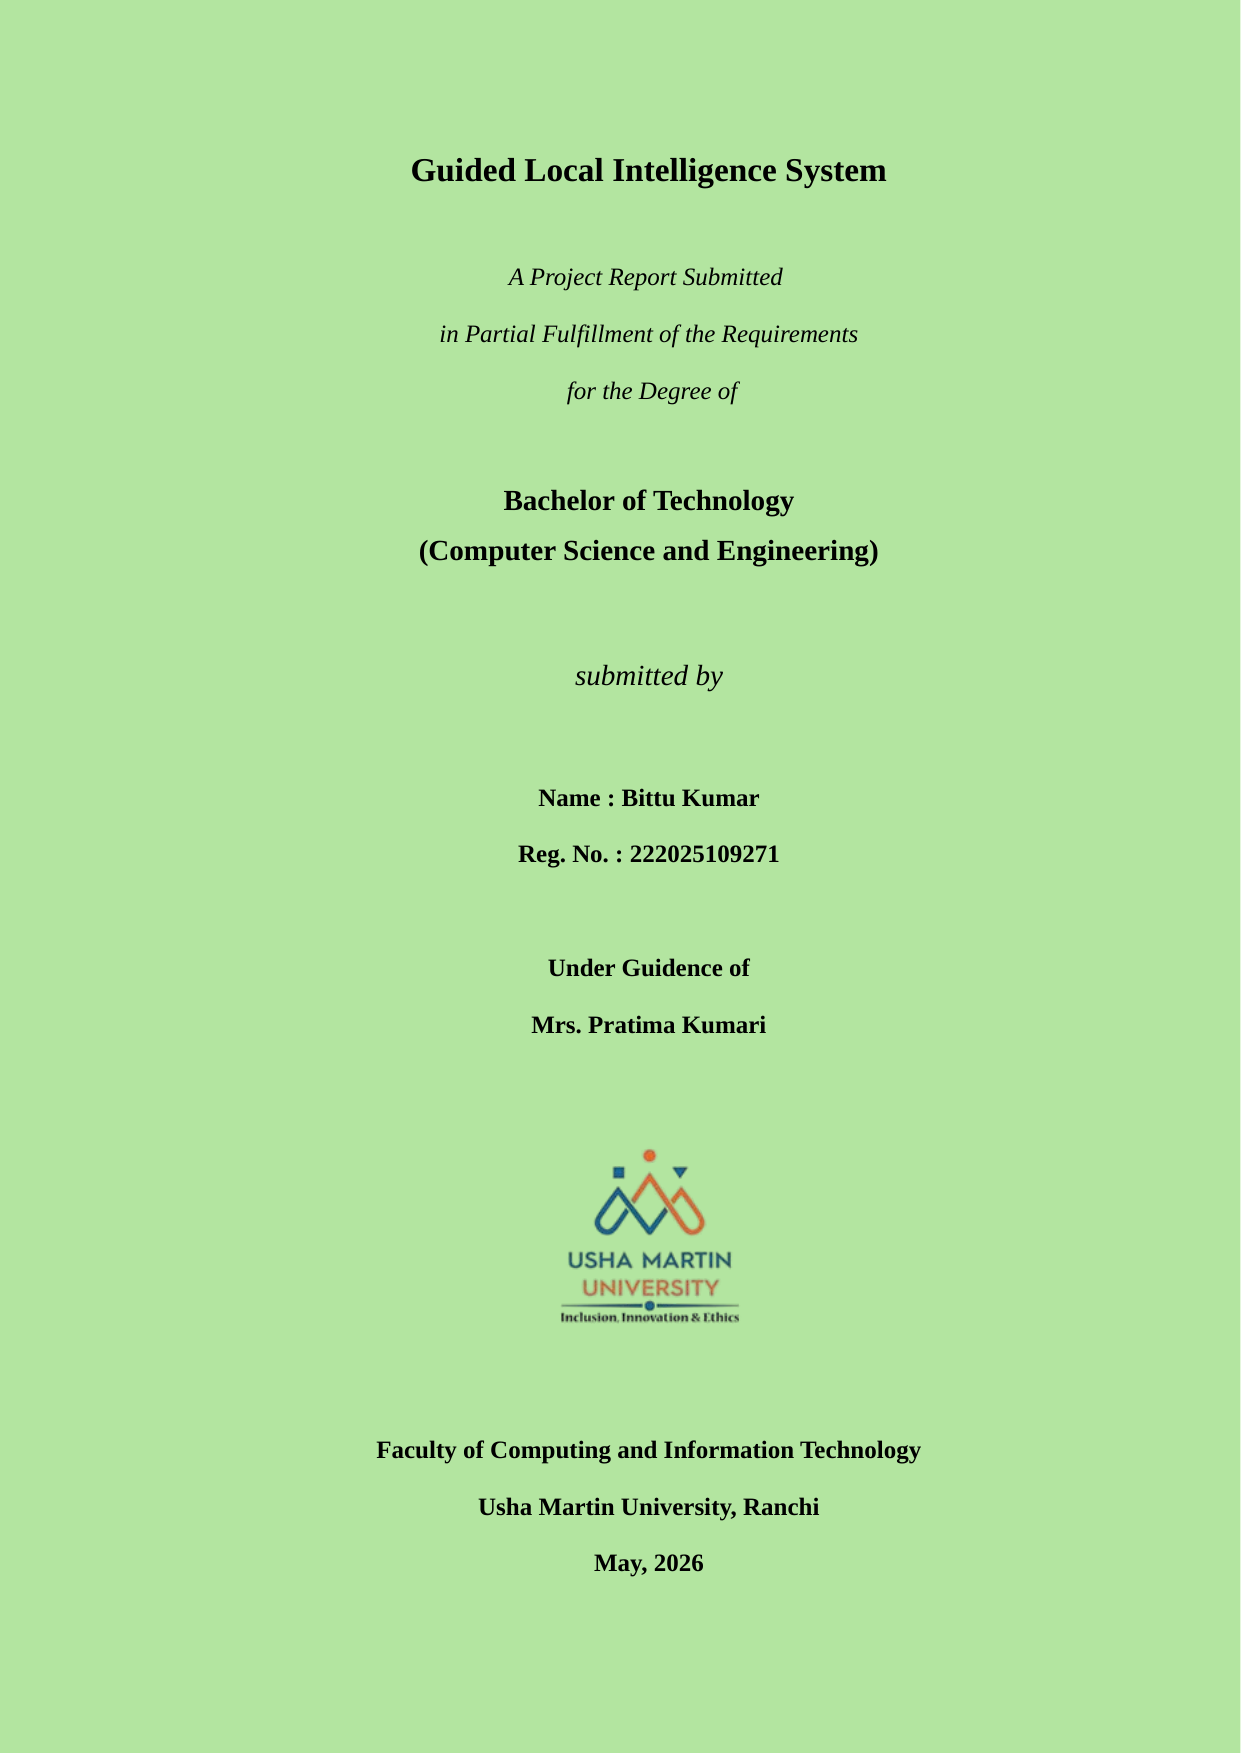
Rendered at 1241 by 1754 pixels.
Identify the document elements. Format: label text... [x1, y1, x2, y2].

text Faculty of Computing and Information Technology [207, 1435, 1091, 1463]
text Usha Martin University, Ranchi [207, 1492, 1091, 1520]
text Bachelor of Technology [207, 483, 1091, 517]
text Reg. No. : 222025109271 [207, 839, 1091, 868]
text A Project Report Submitted [207, 262, 1091, 291]
text (Computer Science and Engineering) [207, 533, 1091, 567]
text Guided Local Intelligence System [207, 150, 1091, 188]
text in Partial Fulfillment of the Requirements [207, 319, 1091, 348]
picture [535, 1128, 763, 1344]
text for the Degree of [207, 376, 1091, 405]
text Mrs. Pratima Kumari [207, 1010, 1091, 1038]
text Under Guidence of [207, 953, 1091, 982]
text submitted by [207, 658, 1091, 692]
text May, 2026 [207, 1548, 1091, 1577]
text Name : Bittu Kumar [207, 783, 1091, 811]
